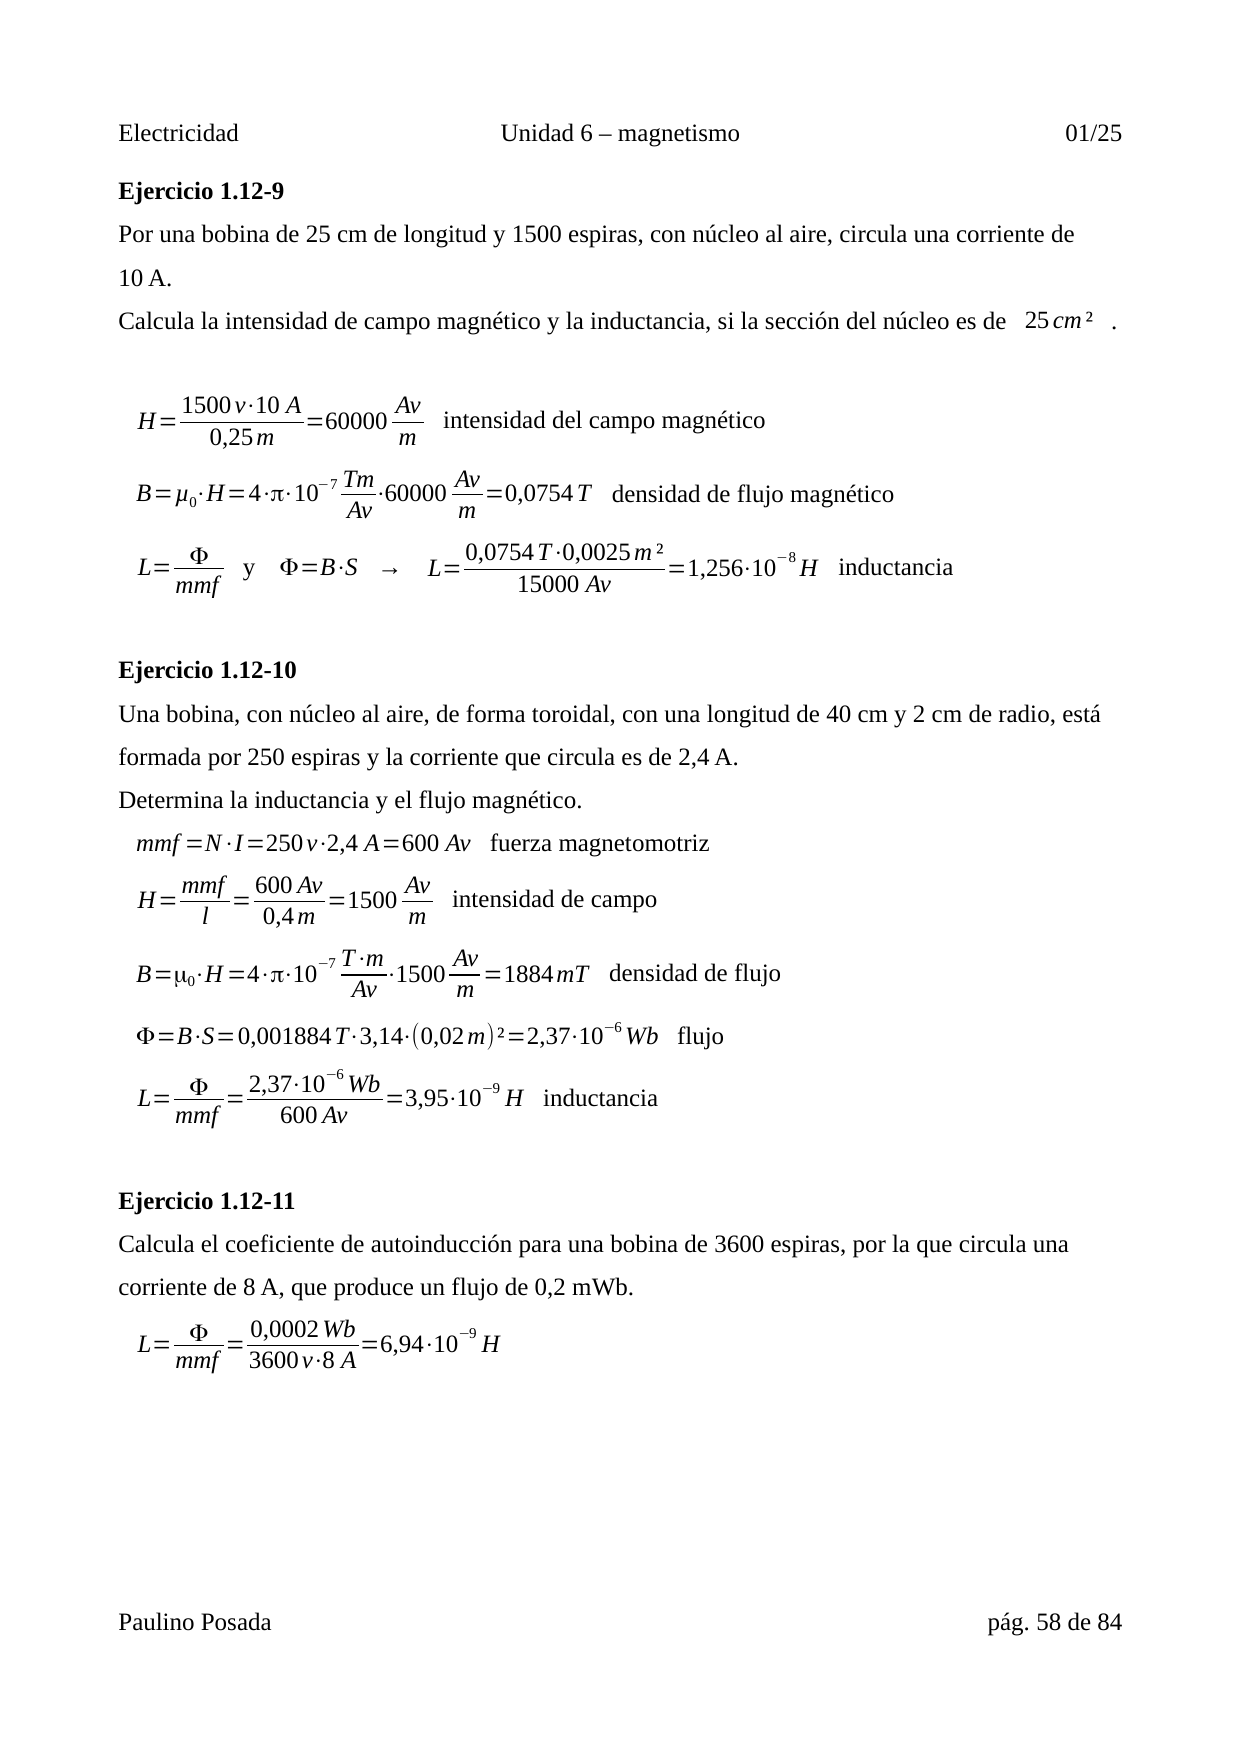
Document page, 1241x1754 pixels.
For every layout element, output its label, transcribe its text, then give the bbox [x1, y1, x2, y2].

text Determina la inductancia y el flujo magnético. [118, 785, 1122, 814]
text Por una bobina de 25 cm de longitud y 1500 espiras, con núcleo al aire, circula una corriente de [118, 219, 1122, 248]
text densidad de flujo [118, 945, 1122, 1004]
text y → inductancia [118, 539, 1122, 598]
text fuerza magnetomotriz [118, 828, 1122, 857]
text densidad de flujo magnético [118, 466, 1122, 524]
text Calcula el coeficiente de autoinducción para una bobina de 3600 espiras, por la que circula una corriente de 8 A, que produce un flujo de 0,2 mWb. [118, 1229, 1122, 1301]
text inductancia [118, 1066, 1122, 1128]
text intensidad de campo [118, 871, 1122, 930]
text Ejercicio 1.12-9 [118, 176, 1122, 205]
text intensidad del campo magnético [118, 392, 1122, 451]
text Ejercicio 1.12-11 [118, 1186, 1122, 1215]
text 10 A. [118, 263, 1122, 291]
text Una bobina, con núcleo al aire, de forma toroidal, con una longitud de 40 cm y 2 cm de radio, está formada por 250 espiras y la corriente que circula es de 2,4 A. [118, 699, 1122, 771]
text Calcula la intensidad de campo magnético y la inductancia, si la sección del núcleo es de. [118, 306, 1122, 334]
text Ejercicio 1.12-10 [118, 656, 1122, 684]
text flujo [118, 1018, 1122, 1051]
